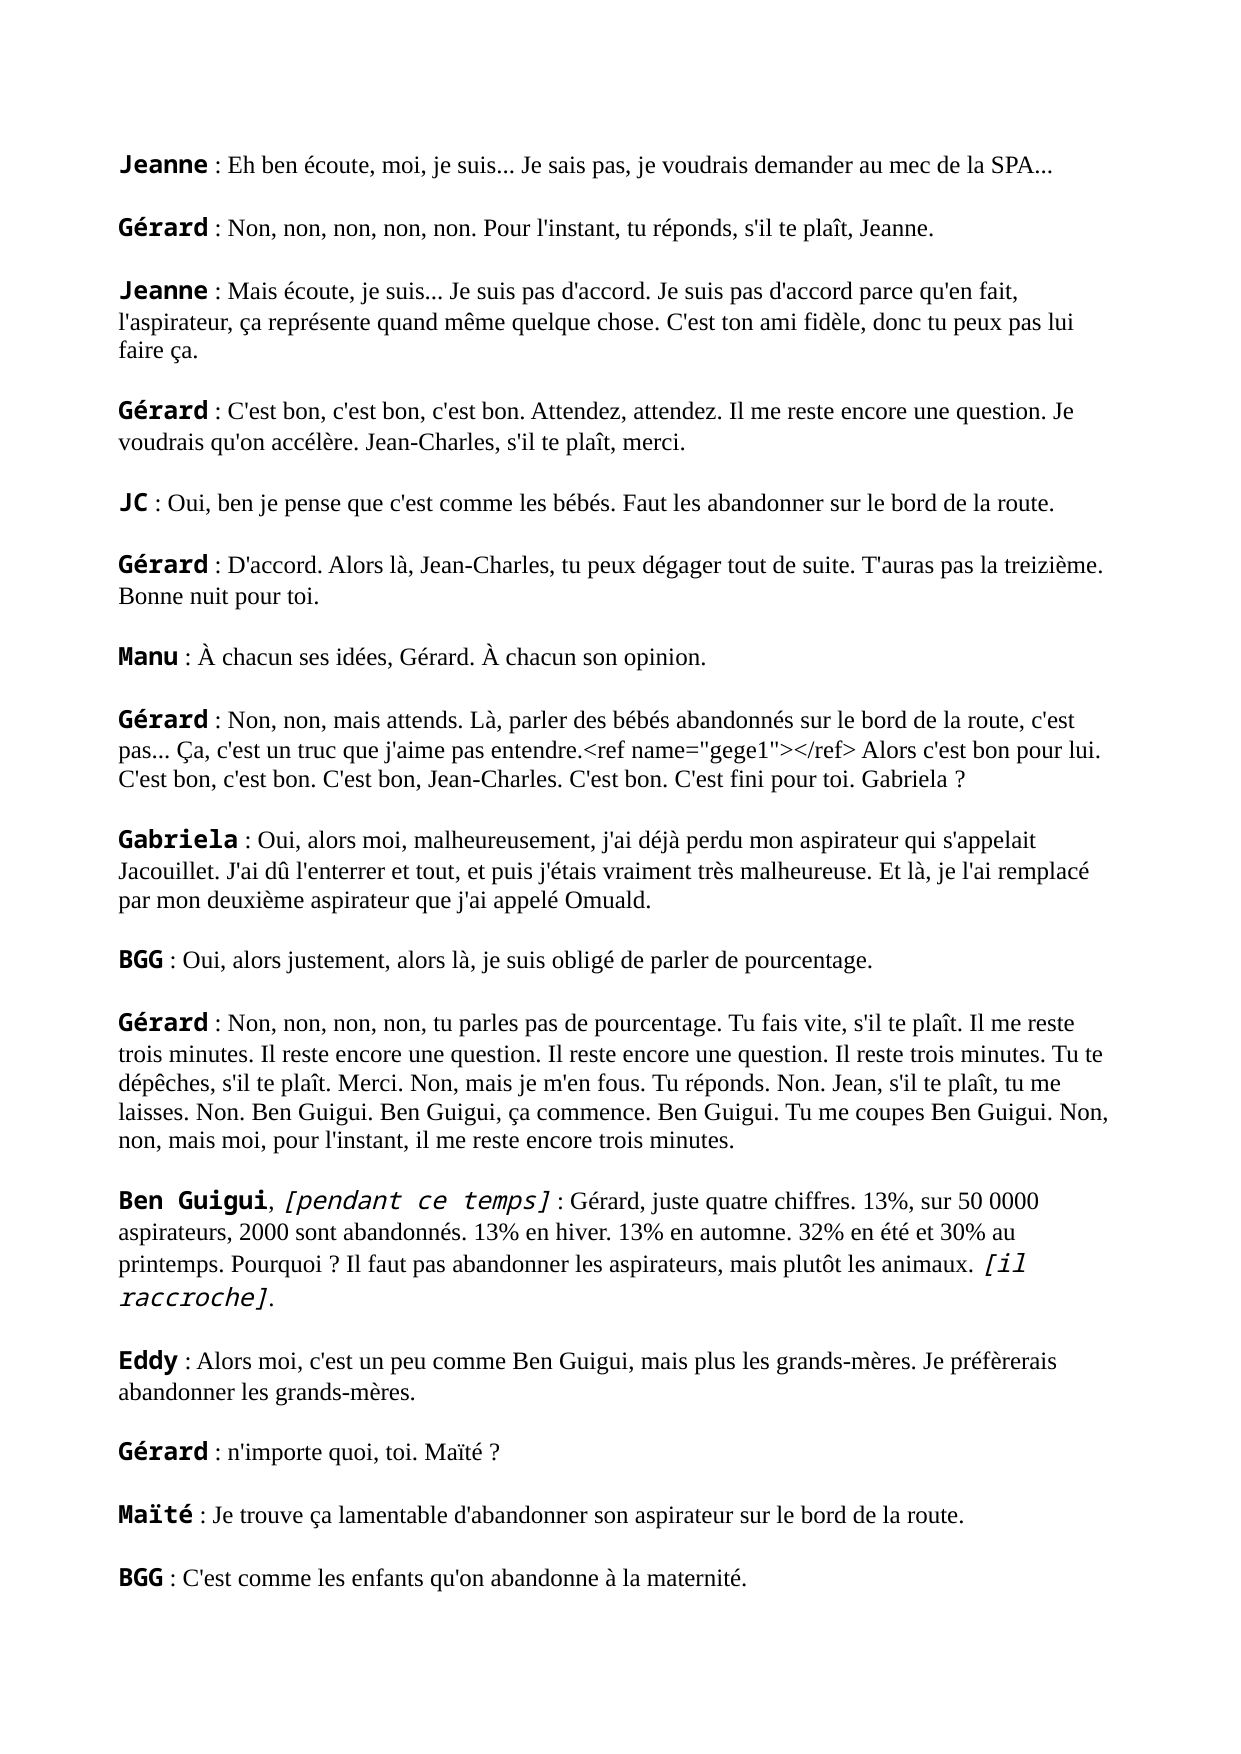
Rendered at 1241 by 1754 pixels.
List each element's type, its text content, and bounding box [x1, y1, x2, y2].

text JC : Oui, ben je pense que c'est comme les bébés. Faut les abandonner sur le bord de la route. [118, 484, 1122, 518]
text Gérard : Non, non, non, non, tu parles pas de pourcentage. Tu fais vite, s'il te plaît. Il me reste trois minutes. Il reste encore une question. Il reste encore une question. Il reste trois minutes. Tu te dépêches, s'il te plaît. Merci. Non, mais je m'en fous. Tu réponds. Non. Jean, s'il te plaît, tu me laisses. Non. Ben Guigui. Ben Guigui, ça commence. Ben Guigui. Tu me coupes Ben Guigui. Non, non, mais moi, pour l'instant, il me reste encore trois minutes. [118, 1005, 1122, 1154]
text Ben Guigui, [pendant ce temps] : Gérard, juste quatre chiffres. 13%, sur 50 0000 aspirateurs, 2000 sont abandonnés. 13% en hiver. 13% en automne. 32% en été et 30% au printemps. Pourquoi ? Il faut pas abandonner les aspirateurs, mais plutôt les animaux. [il raccroche]. [118, 1183, 1122, 1314]
text Gérard : D'accord. Alors là, Jean-Charles, tu peux dégager tout de suite. T'auras pas la treizième. Bonne nuit pour toi. [118, 547, 1122, 610]
text BGG : C'est comme les enfants qu'on abandonne à la maternité. [118, 1560, 1122, 1594]
text Maïté : Je trouve ça lamentable d'abandonner son aspirateur sur le bord de la route. [118, 1497, 1122, 1531]
text Gérard : Non, non, mais attends. Là, parler des bébés abandonnés sur le bord de la route, c'est pas... Ça, c'est un truc que j'aime pas entendre.<ref name="gege1"></ref> Alors c'est bon pour lui. C'est bon, c'est bon. C'est bon, Jean-Charles. C'est bon. C'est fini pour toi. Gabriela ? [118, 702, 1122, 793]
text Gérard : C'est bon, c'est bon, c'est bon. Attendez, attendez. Il me reste encore une question. Je voudrais qu'on accélère. Jean-Charles, s'il te plaît, merci. [118, 393, 1122, 456]
text Gérard : n'importe quoi, toi. Maïté ? [118, 1434, 1122, 1468]
text Jeanne : Mais écoute, je suis... Je suis pas d'accord. Je suis pas d'accord parce qu'en fait, l'aspirateur, ça représente quand même quelque chose. C'est ton ami fidèle, donc tu peux pas lui faire ça. [118, 272, 1122, 364]
text Jeanne : Eh ben écoute, moi, je suis... Je sais pas, je voudrais demander au mec de la SPA... [118, 147, 1122, 181]
text Gérard : Non, non, non, non, non. Pour l'instant, tu réponds, s'il te plaît, Jeanne. [118, 210, 1122, 244]
text Manu : À chacun ses idées, Gérard. À chacun son opinion. [118, 639, 1122, 673]
text Gabriela : Oui, alors moi, malheureusement, j'ai déjà perdu mon aspirateur qui s'appelait Jacouillet. J'ai dû l'enterrer et tout, et puis j'étais vraiment très malheureuse. Et là, je l'ai remplacé par mon deuxième aspirateur que j'ai appelé Omuald. [118, 822, 1122, 913]
text Eddy : Alors moi, c'est un peu comme Ben Guigui, mais plus les grands-mères. Je préfèrerais abandonner les grands-mères. [118, 1342, 1122, 1405]
text BGG : Oui, alors justement, alors là, je suis obligé de parler de pourcentage. [118, 942, 1122, 976]
